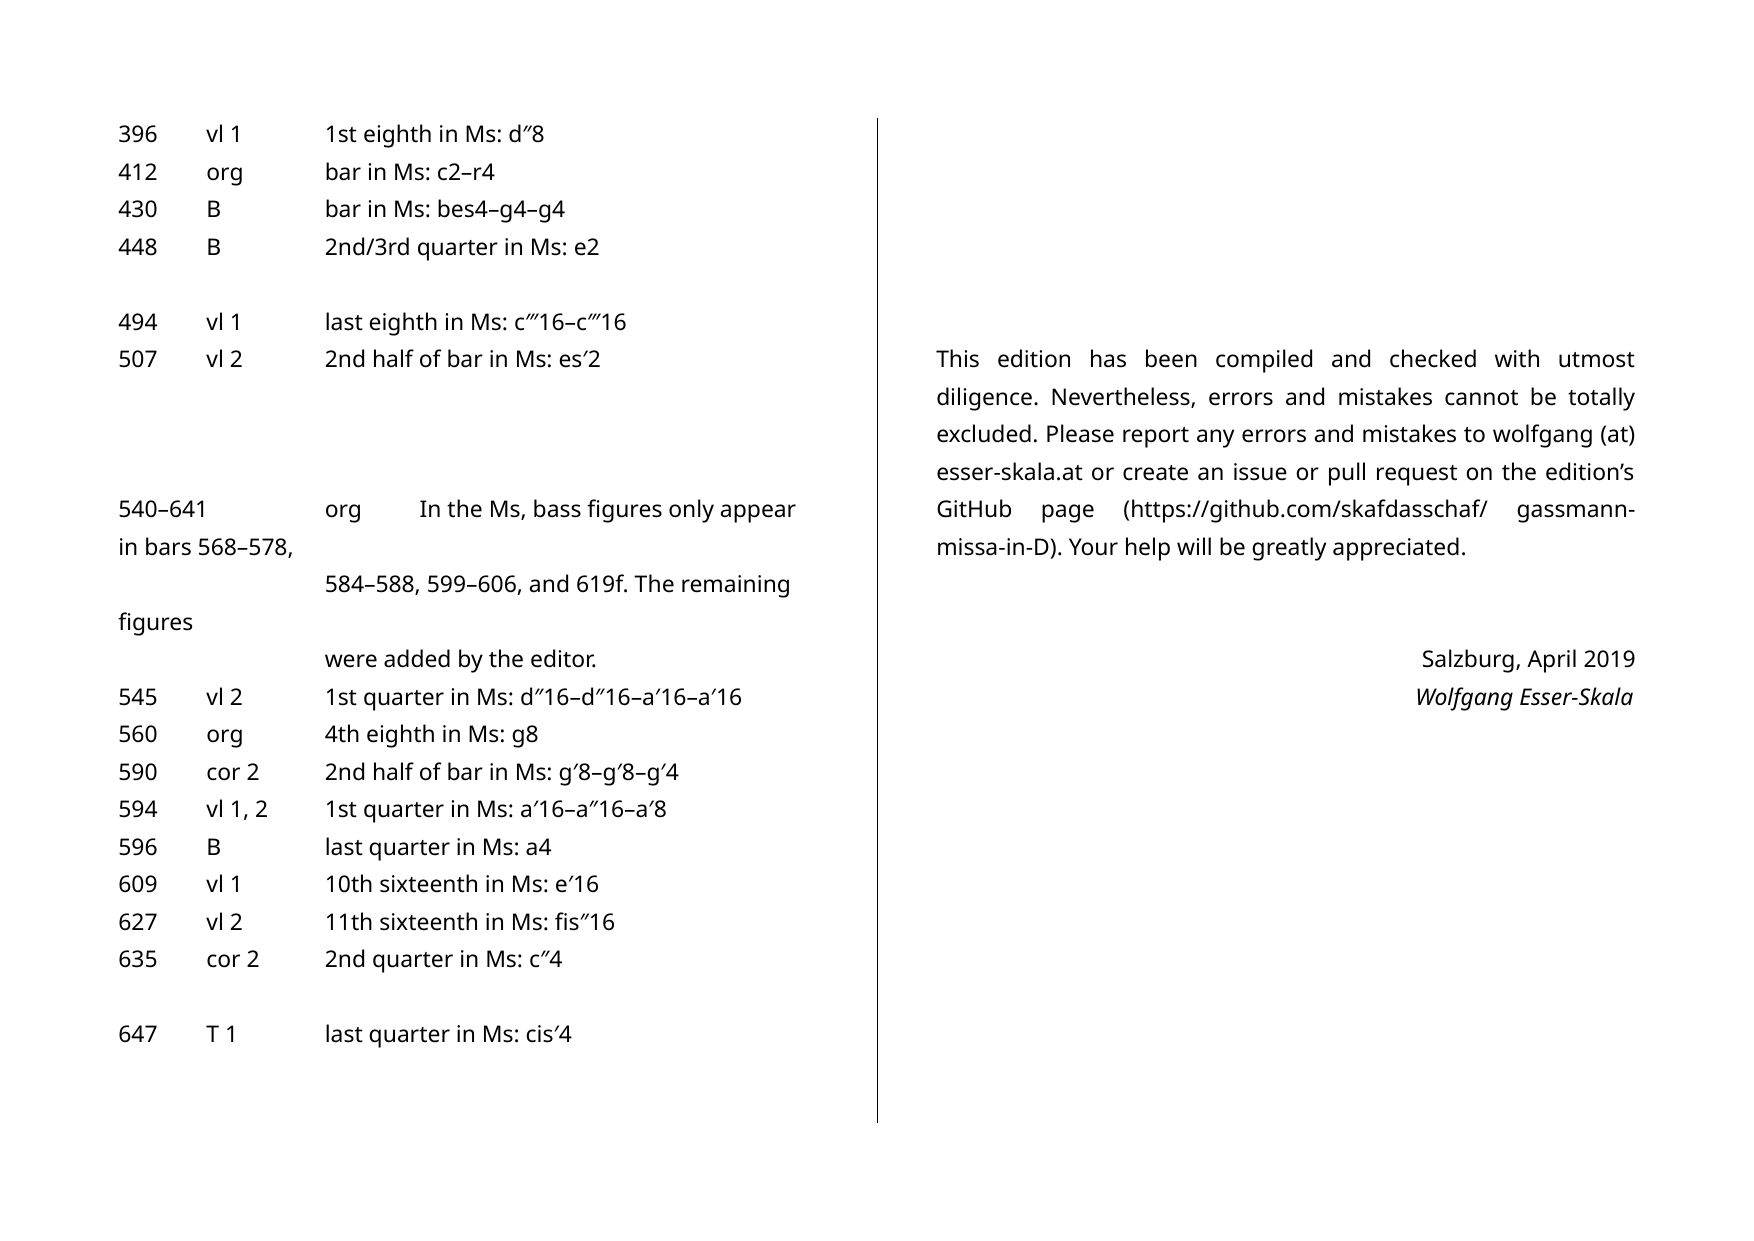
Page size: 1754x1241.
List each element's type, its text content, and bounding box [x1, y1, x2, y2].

text This edition has been compiled and checked with utmost diligence. Nevertheless, errors and mistakes cannot be totally excluded. Please report any errors and mistakes to wolfgang (at) esser-skala.at or create an issue or pull request on the edition’s GitHub page (https://github.com/skafdasschaf/ gassmann-missa-in-D). Your help will be greatly appreciated. [936, 343, 1636, 562]
text 396 vl 1 1st eighth in Ms: d″8 412 org bar in Ms: c2–r4 430 B bar in Ms: bes4–g4–g4 448 B 2nd/3rd quarter in Ms: e2 494 vl 1 last eighth in Ms: c‴16–c‴16 507 vl 2 2nd half of bar in Ms: es′2 540–641 org In the Ms, bass figures only appear in bars 568–578, 584–588, 599–606, and 619f. The remaining figures were added by the editor. 545 vl 2 1st quarter in Ms: d″16–d″16–a′16–a′16 560 org 4th eighth in Ms: g8 590 cor 2 2nd half of bar in Ms: g′8–g′8–g′4 594 vl 1, 2 1st quarter in Ms: a′16–a″16–a′8 596 B last quarter in Ms: a4 609 vl 1 10th sixteenth in Ms: e′16 627 vl 2 11th sixteenth in Ms: fis″16 635 cor 2 2nd quarter in Ms: c″4 647 T 1 last quarter in Ms: cis′4 [118, 118, 818, 1049]
text Salzburg, April 2019 Wolfgang Esser-Skala [936, 643, 1636, 712]
